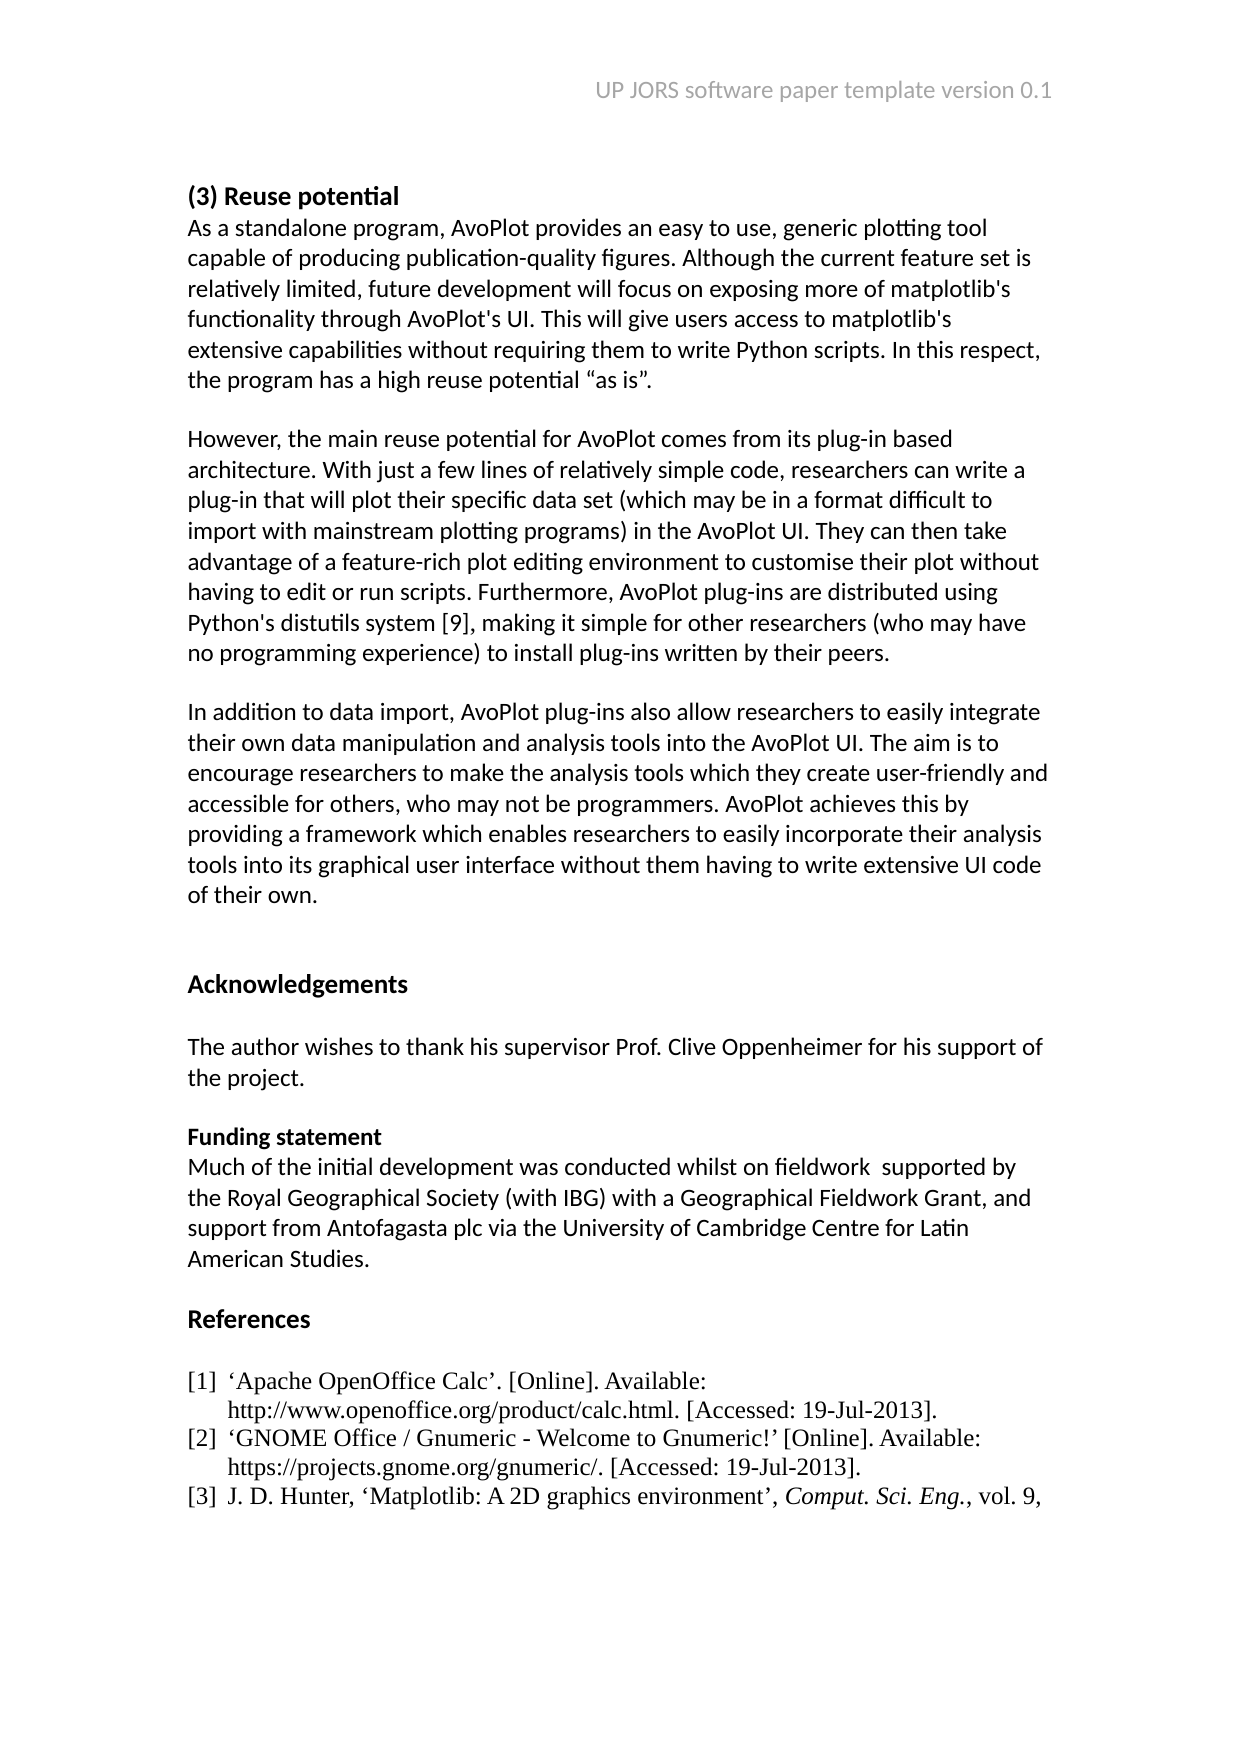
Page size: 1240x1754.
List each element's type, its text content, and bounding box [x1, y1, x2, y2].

text [1] ‘Apache OpenOffice Calc’. [Online]. Available: http://www.openoffice.org/product/calc.html. [Accessed: 19-Jul-2013]. [187, 1366, 1052, 1423]
text Funding statement [187, 1121, 1052, 1152]
text Much of the initial development was conducted whilst on fieldwork supported by the Royal Geographical Society (with IBG) with a Geographical Fieldwork Grant, and support from Antofagasta plc via the University of Cambridge Centre for Latin American Studies. [187, 1152, 1052, 1274]
text [2] ‘GNOME Office / Gnumeric - Welcome to Gnumeric!’ [Online]. Available: https://projects.gnome.org/gnumeric/. [Accessed: 19-Jul-2013]. [187, 1423, 1052, 1481]
text [3] J. D. Hunter, ‘Matplotlib: A 2D graphics environment’, Comput. Sci. Eng., vol. 9, [187, 1481, 1052, 1510]
text However, the main reuse potential for AvoPlot comes from its plug-in based architecture. With just a few lines of relatively simple code, researchers can write a plug-in that will plot their specific data set (which may be in a format difficult to import with mainstream plotting programs) in the AvoPlot UI. They can then take advantage of a feature-rich plot editing environment to customise their plot without having to edit or run scripts. Furthermore, AvoPlot plug-ins are distributed using Python's distutils system [9], making it simple for other researchers (who may have no programming experience) to install plug-ins written by their peers. [187, 424, 1052, 668]
text As a standalone program, AvoPlot provides an easy to use, generic plotting tool capable of producing publication-quality figures. Although the current feature set is relatively limited, future development will focus on exposing more of matplotlib's functionality through AvoPlot's UI. This will give users access to matplotlib's extensive capabilities without requiring them to write Python scripts. In this respect, the program has a high reuse potential “as is”. [187, 212, 1052, 395]
text Acknowledgements [187, 968, 1052, 1001]
text (3) Reuse potential [187, 179, 1052, 212]
text References [187, 1302, 1052, 1335]
text In addition to data import, AvoPlot plug-ins also allow researchers to easily integrate their own data manipulation and analysis tools into the AvoPlot UI. The aim is to encourage researchers to make the analysis tools which they create user-friendly and accessible for others, who may not be programmers. AvoPlot achieves this by providing a framework which enables researchers to easily incorporate their analysis tools into its graphical user interface without them having to write extensive UI code of their own. [187, 697, 1052, 910]
text The author wishes to thank his supervisor Prof. Clive Oppenheimer for his support of the project. [187, 1031, 1052, 1092]
